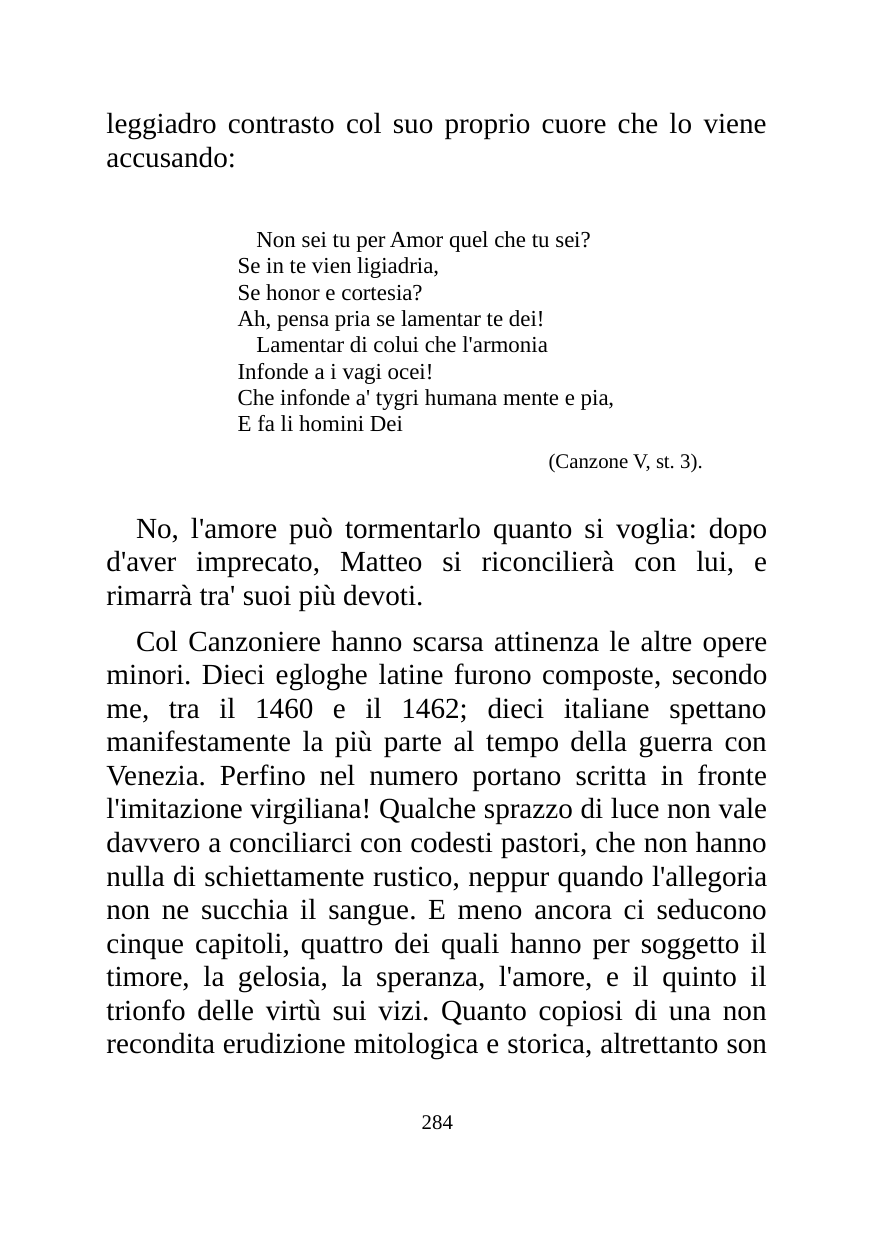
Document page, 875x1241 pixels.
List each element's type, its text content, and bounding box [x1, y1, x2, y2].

text Infonde a i vagi ocei! [237, 358, 768, 384]
text Se honor e cortesia? [237, 279, 768, 305]
text Col Canzoniere hanno scarsa attinenza le altre opere minori. Dieci egloghe latine furono composte, secondo me, tra il 1460 e il 1462; dieci italiane spettano manifestamente la più parte al tempo della guerra con Venezia. Perfino nel numero portano scritta in fronte l'imitazione virgiliana! Qualche sprazzo di luce non vale davvero a conciliarci con codesti pastori, che non hanno nulla di schiettamente rustico, neppur quando l'allegoria non ne succhia il sangue. E meno ancora ci seducono cinque capitoli, quattro dei quali hanno per soggetto il timore, la gelosia, la speranza, l'amore, e il quinto il trionfo delle virtù sui vizi. Quanto copiosi di una non recondita erudizione mitologica e storica, altrettanto son [106, 624, 768, 1060]
text Non sei tu per Amor quel che tu sei? [256, 226, 768, 252]
text Lamentar di colui che l'armonia [256, 331, 768, 358]
text (Canzone V, st. 3). [519, 449, 768, 473]
text E fa li homini Dei [237, 410, 768, 437]
text Che infonde a' tygri humana mente e pia, [237, 384, 768, 410]
text Se in te vien ligiadria, [237, 252, 768, 279]
text No, l'amore può tormentarlo quanto si voglia: dopo d'aver imprecato, Matteo si riconcilierà con lui, e rimarrà tra' suoi più devoti. [106, 511, 768, 611]
text Ah, pensa pria se lamentar te dei! [237, 305, 768, 331]
text leggiadro contrasto col suo proprio cuore che lo viene accusando: [106, 106, 768, 173]
